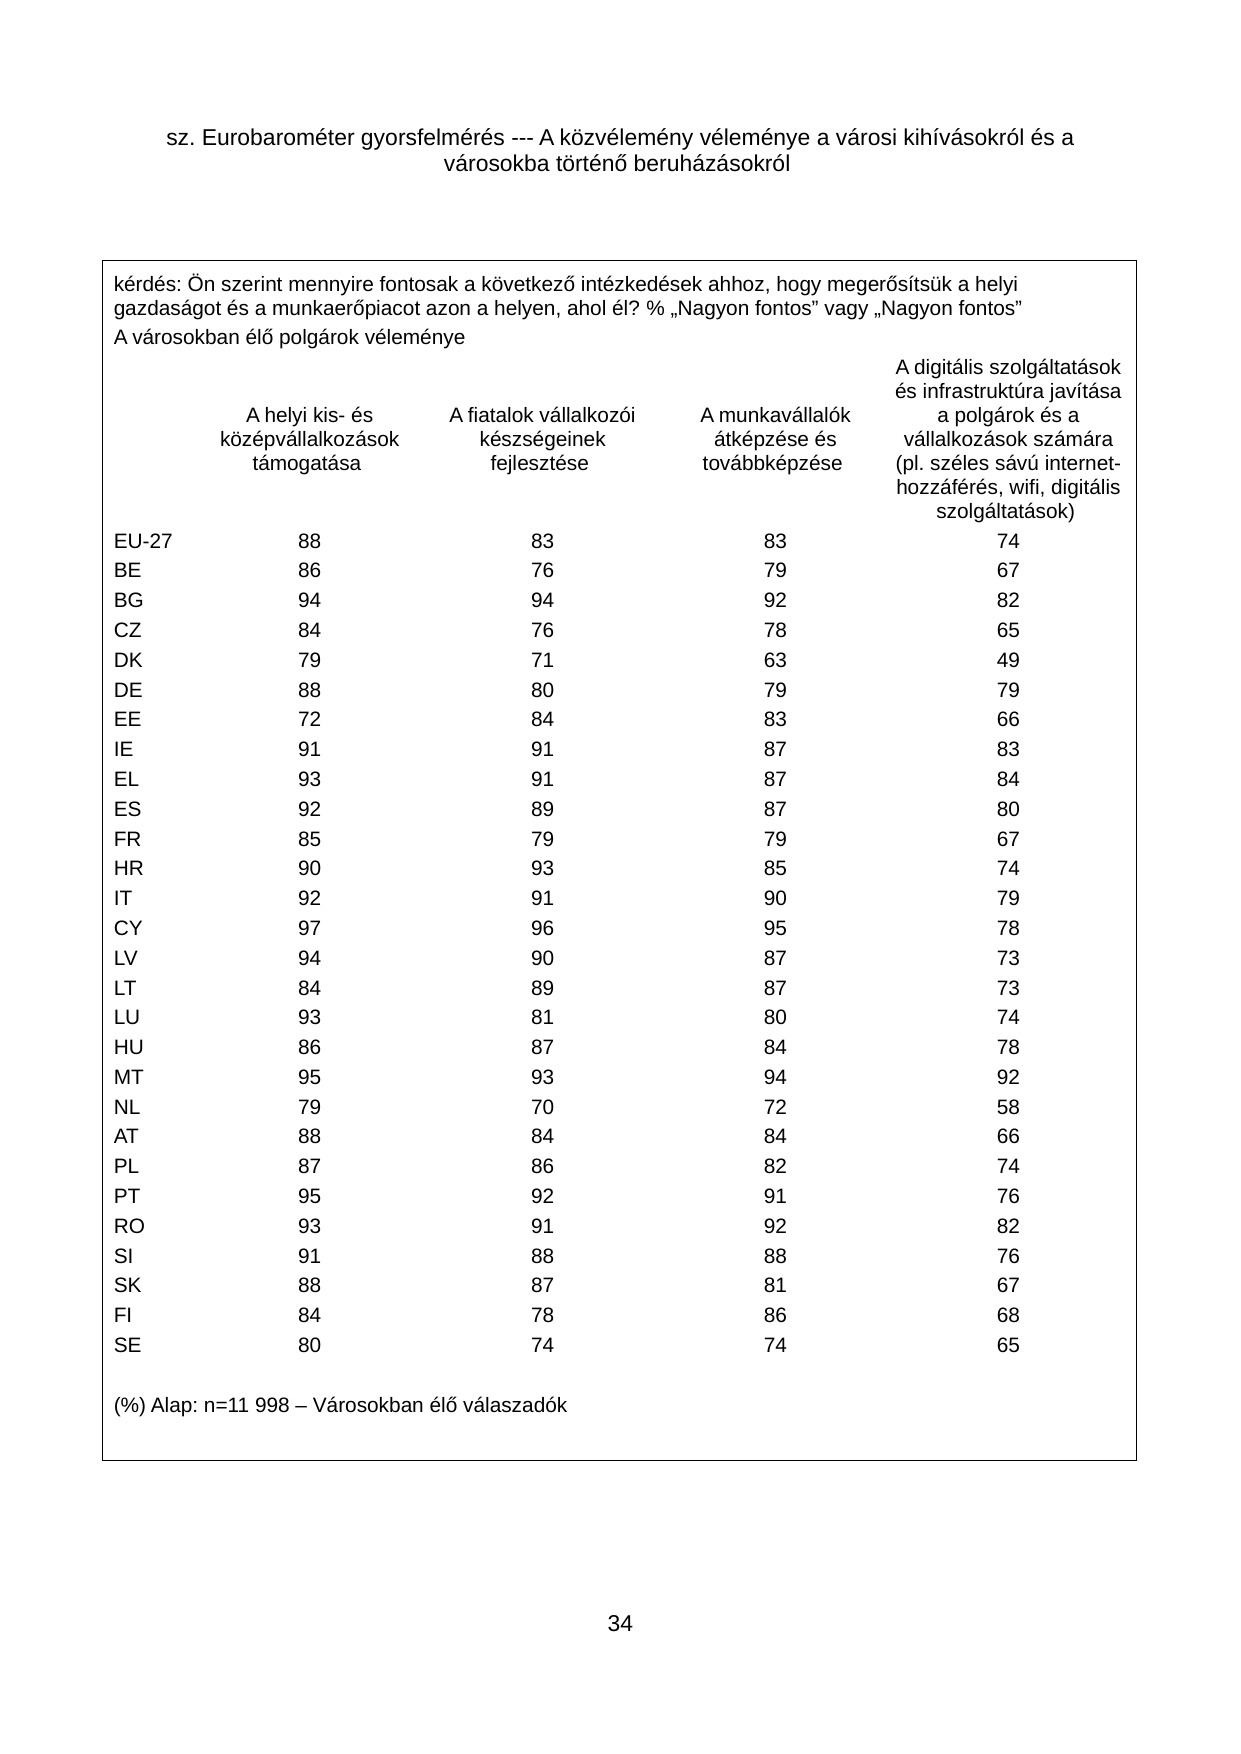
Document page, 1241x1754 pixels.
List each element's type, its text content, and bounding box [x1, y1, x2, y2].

table_cell MT [111, 1062, 193, 1092]
table_cell 86 [193, 1032, 426, 1062]
table_cell 92 [426, 1181, 659, 1211]
table_cell 97 [193, 913, 426, 943]
table_cell HU [111, 1032, 193, 1062]
table_cell SE [111, 1330, 193, 1360]
table_cell 89 [426, 794, 659, 823]
table_cell NL [111, 1092, 193, 1121]
table_cell 76 [426, 555, 659, 585]
table_cell 72 [659, 1092, 892, 1121]
table_cell 84 [426, 704, 659, 734]
table_cell 84 [659, 1121, 892, 1151]
table_cell [193, 1360, 426, 1389]
table_cell 76 [892, 1181, 1125, 1211]
table_cell 68 [892, 1300, 1125, 1330]
table_cell 76 [426, 615, 659, 645]
table_cell 83 [659, 704, 892, 734]
table_cell 87 [659, 973, 892, 1002]
table_cell 84 [193, 973, 426, 1002]
table_cell 93 [193, 1002, 426, 1032]
table_cell 89 [426, 973, 659, 1002]
table_cell (%) Alap: n=11 998 – Városokban élő válaszadók [111, 1390, 1125, 1419]
table_cell 74 [892, 1151, 1125, 1181]
table_cell 90 [659, 883, 892, 913]
table_cell 63 [659, 645, 892, 674]
table_cell 92 [193, 883, 426, 913]
table_cell 88 [659, 1241, 892, 1270]
table_cell 73 [892, 943, 1125, 972]
table_cell 90 [426, 943, 659, 972]
table_cell 78 [426, 1300, 659, 1330]
table_cell 74 [892, 1002, 1125, 1032]
table_cell BG [111, 585, 193, 615]
table_cell 86 [426, 1151, 659, 1181]
table_cell A munkavállalók átképzése és továbbképzése [659, 352, 892, 526]
table_cell 93 [193, 764, 426, 794]
table_cell 66 [892, 1121, 1125, 1151]
table_cell EL [111, 764, 193, 794]
table_cell 88 [193, 526, 426, 555]
table_cell IE [111, 734, 193, 764]
table_cell [111, 352, 193, 526]
table_cell 71 [426, 645, 659, 674]
table_cell 95 [193, 1062, 426, 1092]
table_cell 91 [426, 734, 659, 764]
table_cell A fiatalok vállalkozói készségeinek fejlesztése [426, 352, 659, 526]
table_cell IT [111, 883, 193, 913]
table_cell LV [111, 943, 193, 972]
table_cell 67 [892, 1270, 1125, 1300]
table_cell 65 [892, 1330, 1125, 1360]
table_cell 66 [892, 704, 1125, 734]
table_cell 87 [426, 1270, 659, 1300]
table_cell 81 [426, 1002, 659, 1032]
table_cell 88 [426, 1241, 659, 1270]
table_cell 93 [426, 853, 659, 883]
table_cell 58 [892, 1092, 1125, 1121]
table_cell 72 [193, 704, 426, 734]
table_cell 91 [426, 1211, 659, 1241]
table_cell 85 [659, 853, 892, 883]
table_cell 79 [426, 824, 659, 853]
table_cell A helyi kis- és középvállalkozások támogatása [193, 352, 426, 526]
table_cell 93 [426, 1062, 659, 1092]
table_cell 87 [659, 764, 892, 794]
table_cell DK [111, 645, 193, 674]
table_cell [111, 1360, 193, 1389]
table_cell PT [111, 1181, 193, 1211]
table_cell 84 [193, 615, 426, 645]
table_cell 91 [426, 883, 659, 913]
table_cell RO [111, 1211, 193, 1241]
table_cell 67 [892, 555, 1125, 585]
table_cell A városokban élő polgárok véleménye [111, 322, 1125, 352]
table_cell 78 [892, 1032, 1125, 1062]
table_cell 84 [892, 764, 1125, 794]
table_cell 79 [892, 883, 1125, 913]
table_cell 92 [659, 1211, 892, 1241]
table_cell 79 [659, 824, 892, 853]
table_cell DE [111, 675, 193, 704]
table_cell 85 [193, 824, 426, 853]
table_cell [426, 1360, 659, 1389]
table_cell 92 [892, 1062, 1125, 1092]
table_cell 74 [659, 1330, 892, 1360]
table_cell 95 [193, 1181, 426, 1211]
table_header kérdés: Ön szerint mennyire fontosak a következő intézkedések ahhoz, hogy megerősítsük a helyi gazdaságot és a munkaerőpiacot azon a helyen, ahol él? % „Nagyon fontos” vagy „Nagyon fontos” [111, 269, 1125, 322]
table_cell 79 [193, 645, 426, 674]
table_cell AT [111, 1121, 193, 1151]
table_cell 73 [892, 973, 1125, 1002]
table_cell 86 [193, 555, 426, 585]
table_cell 87 [193, 1151, 426, 1181]
table_cell HR [111, 853, 193, 883]
table_cell A digitális szolgáltatások és infrastruktúra javítása a polgárok és a vállalkozások számára (pl. széles sávú internet-hozzáférés, wifi, digitális szolgáltatások) [892, 352, 1125, 526]
table_cell 91 [193, 734, 426, 764]
table_cell PL [111, 1151, 193, 1181]
table_cell 94 [193, 943, 426, 972]
table_cell 74 [892, 526, 1125, 555]
table_cell [892, 1360, 1125, 1389]
table_cell [659, 1360, 892, 1389]
table_cell 82 [892, 1211, 1125, 1241]
table_cell 84 [426, 1121, 659, 1151]
table_cell 79 [659, 675, 892, 704]
table_cell 70 [426, 1092, 659, 1121]
table_cell 74 [426, 1330, 659, 1360]
table_cell SK [111, 1270, 193, 1300]
table_cell BE [111, 555, 193, 585]
table_cell 79 [659, 555, 892, 585]
table_cell 80 [426, 675, 659, 704]
table_cell 84 [659, 1032, 892, 1062]
table_cell ES [111, 794, 193, 823]
table_cell 67 [892, 824, 1125, 853]
table_cell 95 [659, 913, 892, 943]
table_cell 91 [426, 764, 659, 794]
table_cell CZ [111, 615, 193, 645]
table_cell 84 [193, 1300, 426, 1330]
table_cell 94 [426, 585, 659, 615]
table_cell EE [111, 704, 193, 734]
table_cell 76 [892, 1241, 1125, 1270]
table_cell 80 [892, 794, 1125, 823]
table_cell 78 [659, 615, 892, 645]
table_cell 78 [892, 913, 1125, 943]
table_cell 87 [426, 1032, 659, 1062]
table_cell LU [111, 1002, 193, 1032]
table_cell FR [111, 824, 193, 853]
table_cell 92 [659, 585, 892, 615]
table_cell 91 [193, 1241, 426, 1270]
table_cell 79 [892, 675, 1125, 704]
table_cell 87 [659, 794, 892, 823]
table_cell 79 [193, 1092, 426, 1121]
table_cell 65 [892, 615, 1125, 645]
table_cell 86 [659, 1300, 892, 1330]
table_cell 80 [659, 1002, 892, 1032]
table_cell 88 [193, 1121, 426, 1151]
table_cell 96 [426, 913, 659, 943]
table_cell 83 [426, 526, 659, 555]
table_cell 82 [659, 1151, 892, 1181]
table_cell 93 [193, 1211, 426, 1241]
table_cell CY [111, 913, 193, 943]
table_cell 83 [892, 734, 1125, 764]
table_cell 49 [892, 645, 1125, 674]
table_cell 92 [193, 794, 426, 823]
table_cell 81 [659, 1270, 892, 1300]
table_cell 82 [892, 585, 1125, 615]
table_cell FI [111, 1300, 193, 1330]
table_cell 74 [892, 853, 1125, 883]
table_cell 91 [659, 1181, 892, 1211]
table_cell 94 [193, 585, 426, 615]
table_cell 88 [193, 1270, 426, 1300]
table_cell 88 [193, 675, 426, 704]
table_cell EU-27 [111, 526, 193, 555]
table_cell 90 [193, 853, 426, 883]
table_cell 94 [659, 1062, 892, 1092]
table_cell LT [111, 973, 193, 1002]
table_cell SI [111, 1241, 193, 1270]
table_cell 87 [659, 943, 892, 972]
table_cell 83 [659, 526, 892, 555]
table_cell 80 [193, 1330, 426, 1360]
table_cell 87 [659, 734, 892, 764]
